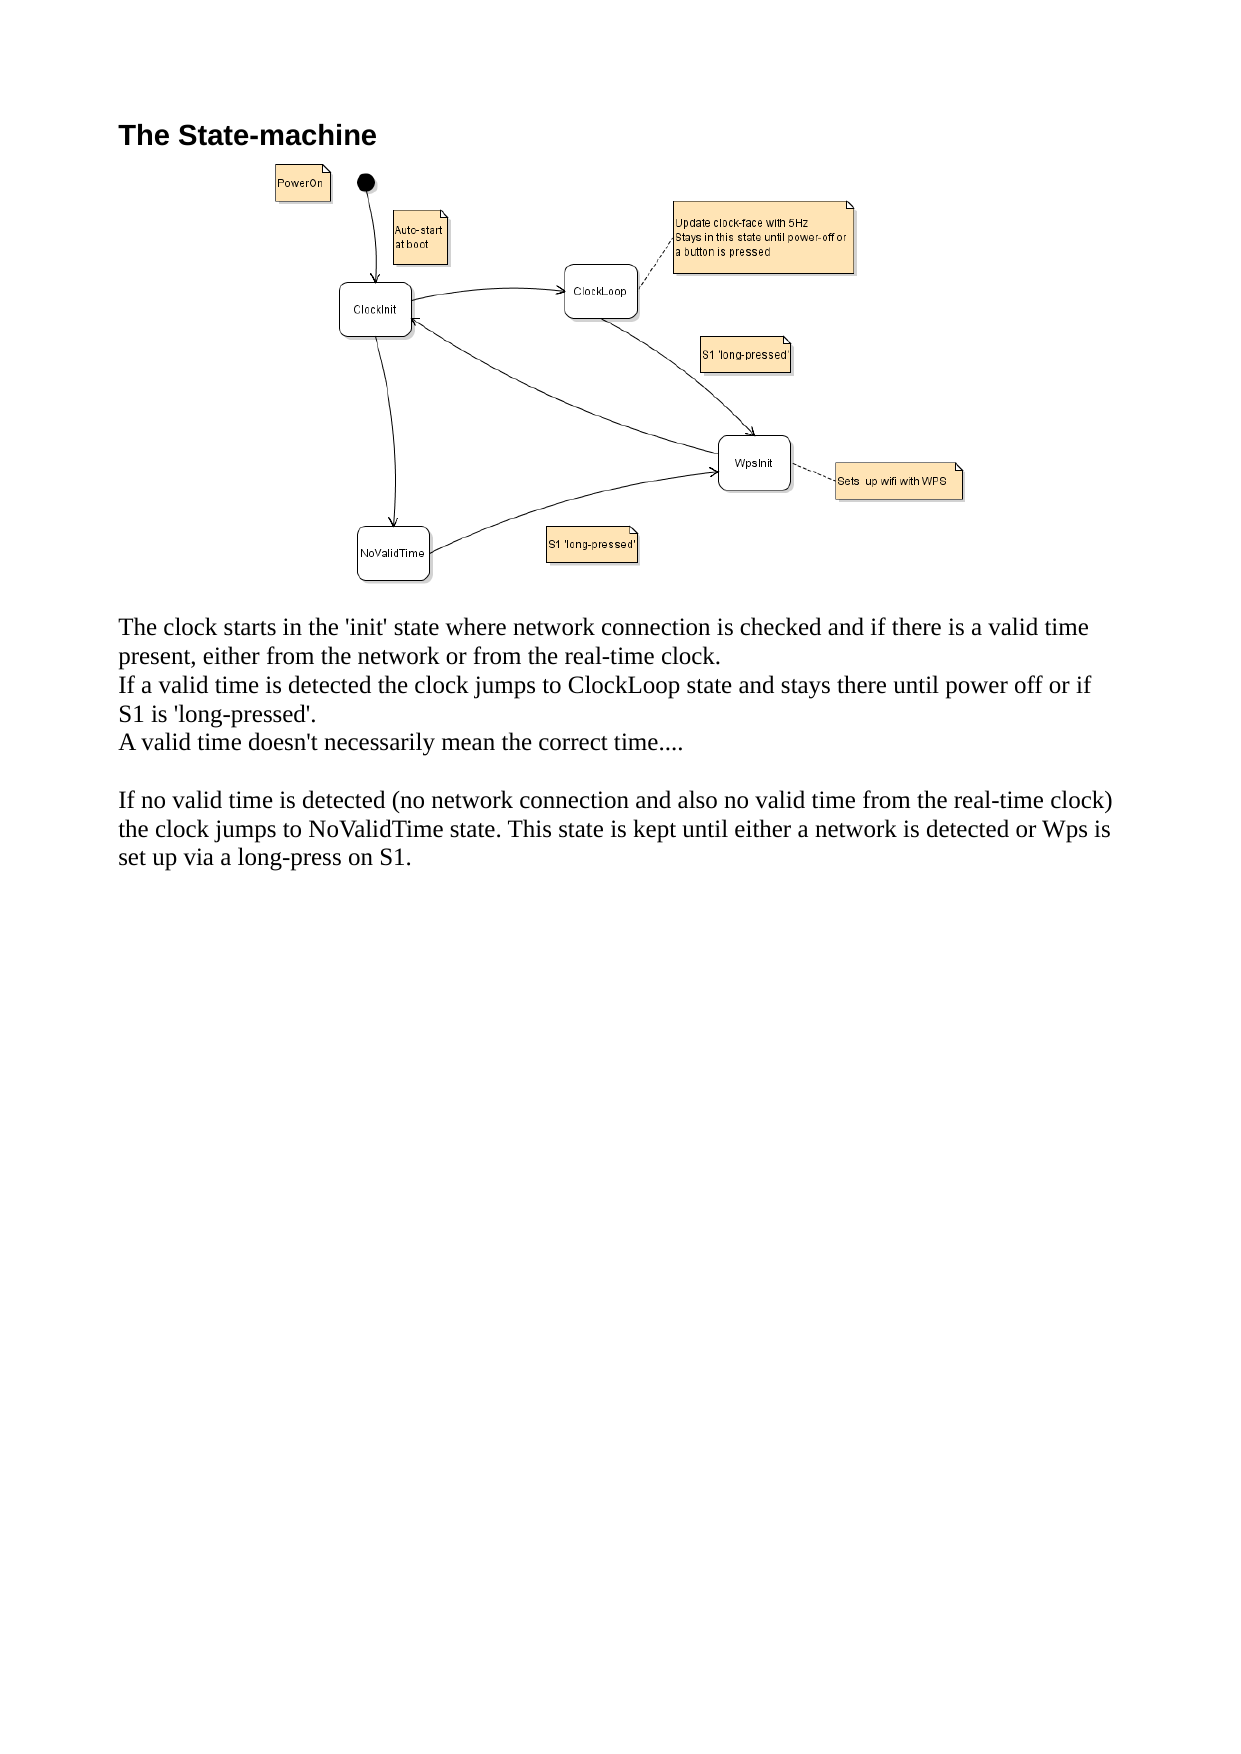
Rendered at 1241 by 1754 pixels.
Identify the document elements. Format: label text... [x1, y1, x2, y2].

text The clock starts in the 'init' state where network connection is checked and if there is a valid time present, either from the network or from the real-time clock. [118, 612, 1122, 670]
subtitle The State-machine [118, 118, 1122, 152]
text If no valid time is detected (no network connection and also no valid time from the real-time clock) the clock jumps to NoValidTime state. This state is kept until either a network is detected or Wps is set up via a long-press on S1. [118, 785, 1122, 871]
text If a valid time is detected the clock jumps to ClockLoop state and stays there until power off or if S1 is 'long-pressed'. [118, 670, 1122, 727]
text A valid time doesn't necessarily mean the correct time.... [118, 727, 1122, 756]
